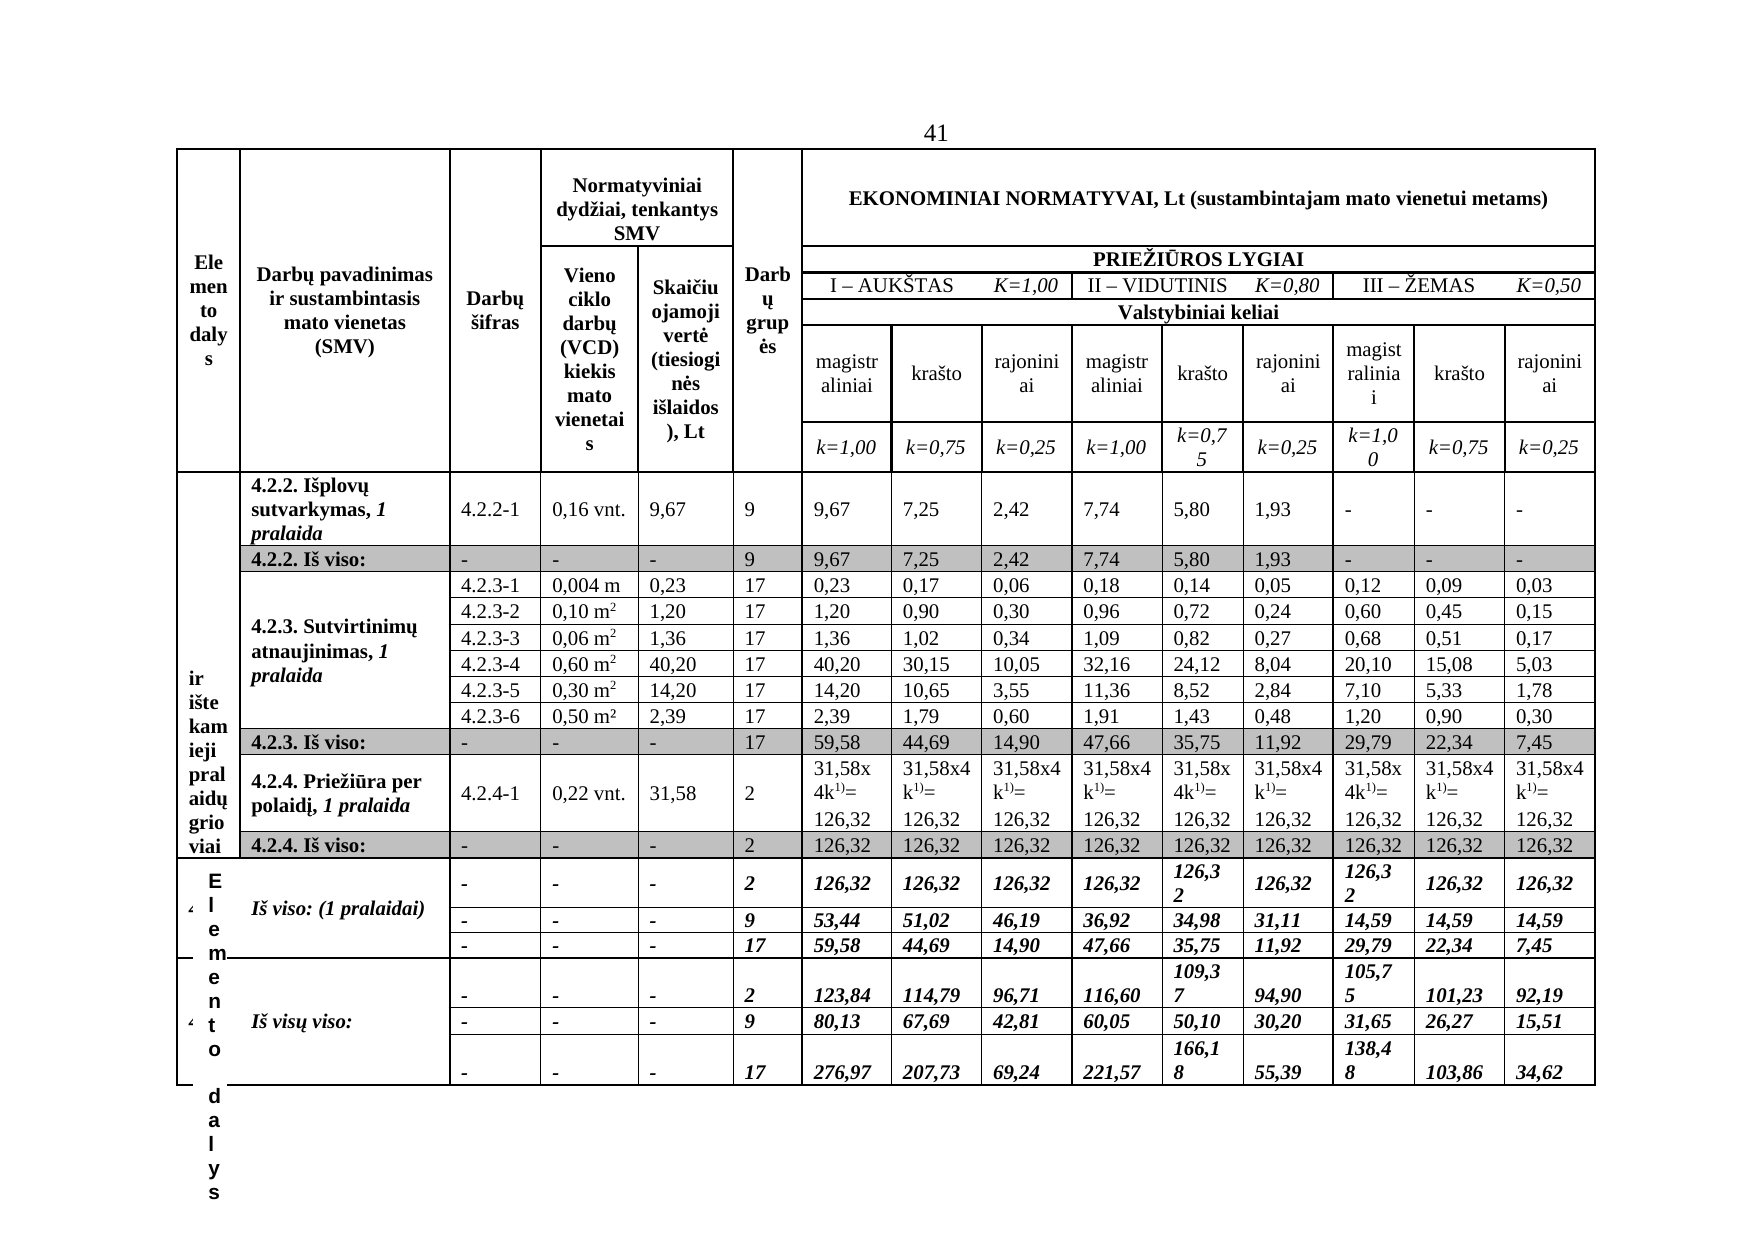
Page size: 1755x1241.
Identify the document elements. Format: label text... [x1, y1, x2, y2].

table_cell Skaičiuojamoji vertė (tiesioginės išlaidos), Lt [639, 247, 732, 471]
table_cell 0,05 [1244, 572, 1332, 597]
table_cell 1,02 [892, 625, 981, 649]
table_cell 47,66 [1073, 933, 1162, 957]
table_cell 11,92 [1244, 933, 1332, 957]
table_cell 26,27 [1415, 1008, 1504, 1033]
table_cell 4.2.3. Sutvirtinimų atnaujinimas, 1 pralaida [241, 572, 449, 728]
table_cell 47,66 [1073, 729, 1162, 754]
table_cell 31,58x4k1)= [1073, 755, 1162, 804]
table_header Normatyviniai dydžiai, tenkantys SMV [542, 150, 732, 245]
table_cell 31,58x4k1)= [1163, 755, 1243, 804]
table_cell 4.2.4. Iš viso: [241, 832, 449, 857]
table_cell 1,36 [803, 625, 891, 649]
table_cell 0,18 [1073, 572, 1162, 597]
table_cell 11,92 [1244, 729, 1332, 754]
table_cell 0,16 vnt. [541, 473, 638, 545]
table_cell 0,60 [982, 703, 1071, 728]
table_cell 0,06 m2 [541, 625, 638, 649]
table_cell 126,32 [982, 832, 1071, 857]
table_cell 30,20 [1244, 1008, 1332, 1033]
table_cell 34,98 [1163, 908, 1243, 932]
table_cell 276,97 [803, 1035, 891, 1084]
table_cell - [541, 1008, 638, 1033]
table_cell 0,50 m² [541, 703, 638, 728]
table_cell 40,20 [639, 651, 733, 676]
table_cell 69,24 [982, 1035, 1071, 1084]
table_cell 7,74 [1073, 473, 1162, 545]
table_cell 0,17 [892, 572, 981, 597]
table_cell 126,32 [1244, 832, 1332, 857]
table_cell k=0,75 [1163, 423, 1242, 471]
table_cell 36,92 [1073, 908, 1162, 932]
table_cell 126,32 [1244, 859, 1332, 907]
table_cell 116,60 [1073, 959, 1162, 1007]
table_cell 50,10 [1163, 1008, 1243, 1033]
table_cell 126,32 [1244, 804, 1332, 831]
table_cell 4.2.3-4 [451, 651, 540, 676]
table_cell 31,58 [639, 755, 733, 831]
table_cell 31,11 [1244, 908, 1332, 932]
table_header Darbų grupės [734, 150, 801, 471]
table_cell - [639, 908, 733, 932]
table_header Darbų pavadinimas ir sustambintasis mato vienetas (SMV) [241, 150, 449, 471]
table_cell 109,37 [1163, 959, 1243, 1007]
table_cell 31,58x4k1)= [1244, 755, 1332, 804]
table_cell 22,34 [1415, 933, 1504, 957]
table_cell 35,75 [1163, 933, 1243, 957]
table_cell Iš visų viso: [240, 959, 449, 1084]
table_cell - [451, 933, 540, 957]
table_cell 51,02 [892, 908, 981, 932]
table_cell 1,93 [1244, 546, 1332, 571]
table_cell 0,24 [1244, 598, 1332, 623]
table_cell - [1415, 546, 1504, 571]
table_cell 32,16 [1073, 651, 1162, 676]
table_cell 96,71 [982, 959, 1071, 1007]
table_cell 0,72 [1163, 598, 1243, 623]
table_cell - [639, 933, 733, 957]
table_cell 0,48 [1244, 703, 1332, 728]
table_cell - [541, 546, 638, 571]
table_cell 207,73 [892, 1035, 981, 1084]
table_cell 9 [734, 908, 801, 932]
table_cell 7,45 [1505, 933, 1594, 957]
table_cell 17 [734, 677, 801, 702]
table_cell 126,32 [1415, 832, 1504, 857]
table_cell 126,32 [1505, 804, 1594, 831]
table_cell 0,23 [803, 572, 891, 597]
table_cell rajoniniai [1244, 326, 1332, 421]
table_cell 31,58x4k1)= [1505, 755, 1594, 804]
table_cell 0,82 [1163, 625, 1243, 649]
table_cell - [1505, 546, 1594, 571]
table_cell 0,15 [1505, 598, 1594, 623]
table_cell 2,42 [982, 473, 1071, 545]
table_cell 80,13 [803, 1008, 891, 1033]
table_cell 2 [734, 832, 801, 857]
table_cell magistraliniai [1073, 326, 1161, 421]
table_cell 126,32 [1334, 859, 1414, 907]
table_cell 4.2.2-1 [451, 473, 540, 545]
table_cell 126,32 [1334, 804, 1414, 831]
table_cell - [541, 859, 638, 907]
table_cell 4.2.3-6 [451, 703, 540, 728]
table_cell 0,68 [1334, 625, 1414, 649]
table_cell 0,004 m [541, 572, 638, 597]
table_cell 20,10 [1334, 651, 1414, 676]
table_cell 1,79 [892, 703, 981, 728]
table_cell 4.2.2. Išplovų sutvarkymas, 1 pralaida [241, 473, 449, 545]
table_cell 0,30 [1505, 703, 1594, 728]
table_cell 126,32 [892, 804, 981, 831]
table_cell 126,32 [1415, 859, 1504, 907]
table_cell 31,58x4k1)= [982, 755, 1071, 804]
table_cell 4.2.4-1 [451, 755, 540, 831]
table_cell k=1,00 [1334, 423, 1413, 471]
table_cell - [639, 546, 733, 571]
table_cell 1,09 [1073, 625, 1162, 649]
table_header Darbų šifras [451, 150, 540, 471]
table_cell k=1,00 [1073, 423, 1161, 471]
table_cell 126,32 [982, 859, 1071, 907]
table_cell 60,05 [1073, 1008, 1162, 1033]
table_cell 4.2.3. Iš viso: [241, 729, 449, 754]
table_cell 126,32 [1163, 832, 1243, 857]
table_cell 0,51 [1415, 625, 1504, 649]
table_cell - [541, 832, 638, 857]
table_cell 94,90 [1244, 959, 1332, 1007]
table_cell 166,18 [1163, 1035, 1243, 1084]
table_cell 34,62 [1505, 1035, 1594, 1084]
table_cell 4.2.3-1 [451, 572, 540, 597]
table_cell k=0,75 [893, 423, 981, 471]
table_cell 35,75 [1163, 729, 1243, 754]
table_cell 126,32 [1073, 832, 1162, 857]
table_cell 0,17 [1505, 625, 1594, 649]
table_cell 4.2.3-2 [451, 598, 540, 623]
table_cell - [541, 1035, 638, 1084]
table_cell 5,33 [1415, 677, 1504, 702]
table_cell 1,43 [1163, 703, 1243, 728]
table_cell 1,20 [639, 598, 733, 623]
table_cell rajoniniai [983, 326, 1071, 421]
table_cell 126,32 [892, 832, 981, 857]
table_cell 17 [734, 625, 801, 649]
table_cell 9,67 [803, 473, 891, 545]
table_cell 53,44 [803, 908, 891, 932]
table_cell - [451, 729, 540, 754]
table_cell PRIEŽIŪROS LYGIAI [803, 247, 1594, 271]
table_cell - [451, 859, 540, 907]
table_cell 40,20 [803, 651, 891, 676]
table_cell - [541, 933, 638, 957]
table_cell 5,80 [1163, 546, 1243, 571]
table_cell 126,32 [803, 832, 891, 857]
table_cell 44,69 [892, 933, 981, 957]
table_cell 126,32 [1505, 859, 1594, 907]
table_cell krašto [1415, 326, 1504, 421]
table_cell 0,09 [1415, 572, 1504, 597]
table_cell 126,32 [1073, 804, 1162, 831]
table_cell krašto [893, 326, 981, 421]
table_cell 0,90 [1415, 703, 1504, 728]
table_cell 7,45 [1505, 729, 1594, 754]
table_cell 2 [734, 959, 801, 1007]
table_cell 7,25 [892, 546, 981, 571]
table_cell k=1,00 [803, 423, 890, 471]
table_cell 29,79 [1334, 729, 1414, 754]
table_cell 17 [734, 598, 801, 623]
table_cell 10,65 [892, 677, 981, 702]
table_cell - [451, 546, 540, 571]
table_cell 15,51 [1505, 1008, 1594, 1033]
table_cell ir ištekamieji pralaidų grioviai [178, 473, 239, 857]
table_cell K=0,50 [1505, 274, 1594, 297]
table_cell Iš viso: (1 pralaidai) [240, 859, 449, 957]
table_cell 114,79 [892, 959, 981, 1007]
table_cell magistraliniai [1334, 326, 1413, 421]
table_cell 126,32 [1073, 859, 1162, 907]
table_cell - [451, 832, 540, 857]
table_cell - [451, 1008, 540, 1033]
table_cell 105,75 [1334, 959, 1414, 1007]
table_cell - [1334, 473, 1414, 545]
table_cell 126,32 [803, 859, 891, 907]
table_cell 44,69 [892, 729, 981, 754]
table_cell 31,58x4k1)= [803, 755, 891, 804]
table_cell 14,59 [1415, 908, 1504, 932]
table_cell - [639, 859, 733, 907]
table_cell 4.2.2. Iš viso: [241, 546, 449, 571]
table_cell 17 [734, 651, 801, 676]
table_cell 14,20 [803, 677, 891, 702]
table_cell II – VIDUTINIS [1073, 274, 1243, 297]
table_cell 9 [734, 473, 801, 545]
table_cell 30,15 [892, 651, 981, 676]
table_cell K=0,80 [1243, 274, 1332, 297]
table_cell 22,34 [1415, 729, 1504, 754]
table_cell - [639, 832, 733, 857]
table_cell 4.2. [178, 859, 240, 957]
table_cell magistraliniai [803, 326, 890, 421]
table_cell 2,39 [803, 703, 891, 728]
table_cell 2,39 [639, 703, 733, 728]
table_cell krašto [1163, 326, 1242, 421]
table_cell 4.2.4. Priežiūra per polaidį, 1 pralaida [241, 755, 449, 831]
table_cell I – AUKŠTAS [803, 274, 982, 297]
table_cell 5,03 [1505, 651, 1594, 676]
table_cell 0,06 [982, 572, 1071, 597]
table_header EKONOMINIAI NORMATYVAI, Lt (sustambintajam mato vienetui metams) [803, 150, 1594, 245]
table_cell 5,80 [1163, 473, 1243, 545]
table_cell 0,12 [1334, 572, 1414, 597]
table_cell 10,05 [982, 651, 1071, 676]
table_cell 9,67 [803, 546, 891, 571]
table_cell 0,03 [1505, 572, 1594, 597]
table_cell 1,20 [803, 598, 891, 623]
table_cell 14,59 [1334, 908, 1414, 932]
table_cell 8,04 [1244, 651, 1332, 676]
table_cell 7,74 [1073, 546, 1162, 571]
table_cell 2,42 [982, 546, 1071, 571]
table_cell 59,58 [803, 933, 891, 957]
table_cell 2 [734, 859, 801, 907]
table_cell 2 [734, 755, 801, 831]
table_cell III – ŽEMAS [1334, 274, 1504, 297]
table_cell 9 [734, 1008, 801, 1033]
table_cell 126,32 [1334, 832, 1414, 857]
table_cell 7,25 [892, 473, 981, 545]
table_cell 92,19 [1505, 959, 1594, 1007]
table_cell - [451, 908, 540, 932]
table_cell 126,32 [982, 804, 1071, 831]
table_cell - [639, 1035, 733, 1084]
table_cell - [541, 729, 638, 754]
table_cell 0,90 [892, 598, 981, 623]
table_cell 0,30 m2 [541, 677, 638, 702]
table_cell 24,12 [1163, 651, 1243, 676]
table_cell 2,84 [1244, 677, 1332, 702]
table_cell 4.2.3-5 [451, 677, 540, 702]
table_cell 14,59 [1505, 908, 1594, 932]
table_cell 1,91 [1073, 703, 1162, 728]
table_cell - [451, 959, 540, 1007]
table_cell - [541, 908, 638, 932]
table_cell 0,22 vnt. [541, 755, 638, 831]
table_cell 31,58x4k1)= [1415, 755, 1504, 804]
table_cell 46,19 [982, 908, 1071, 932]
table_cell k=0,25 [1506, 423, 1594, 471]
table_cell 55,39 [1244, 1035, 1332, 1084]
table_header Elemento dalys [178, 150, 239, 471]
table_cell - [639, 729, 733, 754]
table_cell 126,32 [803, 804, 891, 831]
table_cell 0,23 [639, 572, 733, 597]
table_cell - [1415, 473, 1504, 545]
table_cell 15,08 [1415, 651, 1504, 676]
table_cell rajoniniai [1506, 326, 1594, 421]
table_cell 31,58x4k1)= [1334, 755, 1414, 804]
table_cell 1,20 [1334, 703, 1414, 728]
table_cell 14,90 [982, 729, 1071, 754]
table_cell - [1334, 546, 1414, 571]
table_cell K=1,00 [982, 274, 1071, 297]
table_cell k=0,75 [1415, 423, 1504, 471]
table_cell 9 [734, 546, 801, 571]
table_cell 126,32 [892, 859, 981, 907]
table_cell 0,14 [1163, 572, 1243, 597]
table_cell 31,65 [1334, 1008, 1414, 1033]
table_cell 3,55 [982, 677, 1071, 702]
table_cell - [639, 1008, 733, 1033]
table_cell 0,60 [1334, 598, 1414, 623]
table_cell 17 [734, 933, 801, 957]
table_cell 14,20 [639, 677, 733, 702]
table_cell - [639, 959, 733, 1007]
table_cell 7,10 [1334, 677, 1414, 702]
table_cell - [541, 959, 638, 1007]
table_cell 0,60 m2 [541, 651, 638, 676]
table_cell 14,90 [982, 933, 1071, 957]
table_cell 4.2.3-3 [451, 625, 540, 649]
table_cell 17 [734, 703, 801, 728]
table_cell 9,67 [639, 473, 733, 545]
table_cell k=0,25 [983, 423, 1071, 471]
table_cell 126,32 [1505, 832, 1594, 857]
table_cell 59,58 [803, 729, 891, 754]
table_cell 221,57 [1073, 1035, 1162, 1084]
table_cell 123,84 [803, 959, 891, 1007]
table_cell 0,45 [1415, 598, 1504, 623]
table_cell 0,34 [982, 625, 1071, 649]
table_cell 0,10 m2 [541, 598, 638, 623]
table_cell Valstybiniai keliai [803, 300, 1594, 324]
table_cell 103,86 [1415, 1035, 1504, 1084]
table_cell Vieno ciklo darbų (VCD) kiekis mato vienetais [542, 247, 637, 471]
table_cell 126,32 [1415, 804, 1504, 831]
table_cell k=0,25 [1244, 423, 1332, 471]
table_cell - [451, 1035, 540, 1084]
table_cell 17 [734, 572, 801, 597]
table_cell 17 [734, 1035, 801, 1084]
table_cell 0,30 [982, 598, 1071, 623]
table_cell 1,78 [1505, 677, 1594, 702]
table_cell 126,32 [1163, 804, 1243, 831]
table_cell 8,52 [1163, 677, 1243, 702]
table_cell 1,36 [639, 625, 733, 649]
table_cell 4. [178, 861, 240, 1240]
table_cell 67,69 [892, 1008, 981, 1033]
table_cell 31,58x4k1)= [892, 755, 981, 804]
table_cell 0,27 [1244, 625, 1332, 649]
table_cell 101,23 [1415, 959, 1504, 1007]
table_cell 29,79 [1334, 933, 1414, 957]
table_cell 1,93 [1244, 473, 1332, 545]
table_cell - [1505, 473, 1594, 545]
table_cell 138,48 [1334, 1035, 1414, 1084]
table_cell 11,36 [1073, 677, 1162, 702]
table_cell 126,32 [1163, 859, 1243, 907]
table_cell 42,81 [982, 1008, 1071, 1033]
table_cell 0,96 [1073, 598, 1162, 623]
table_cell 17 [734, 729, 801, 754]
